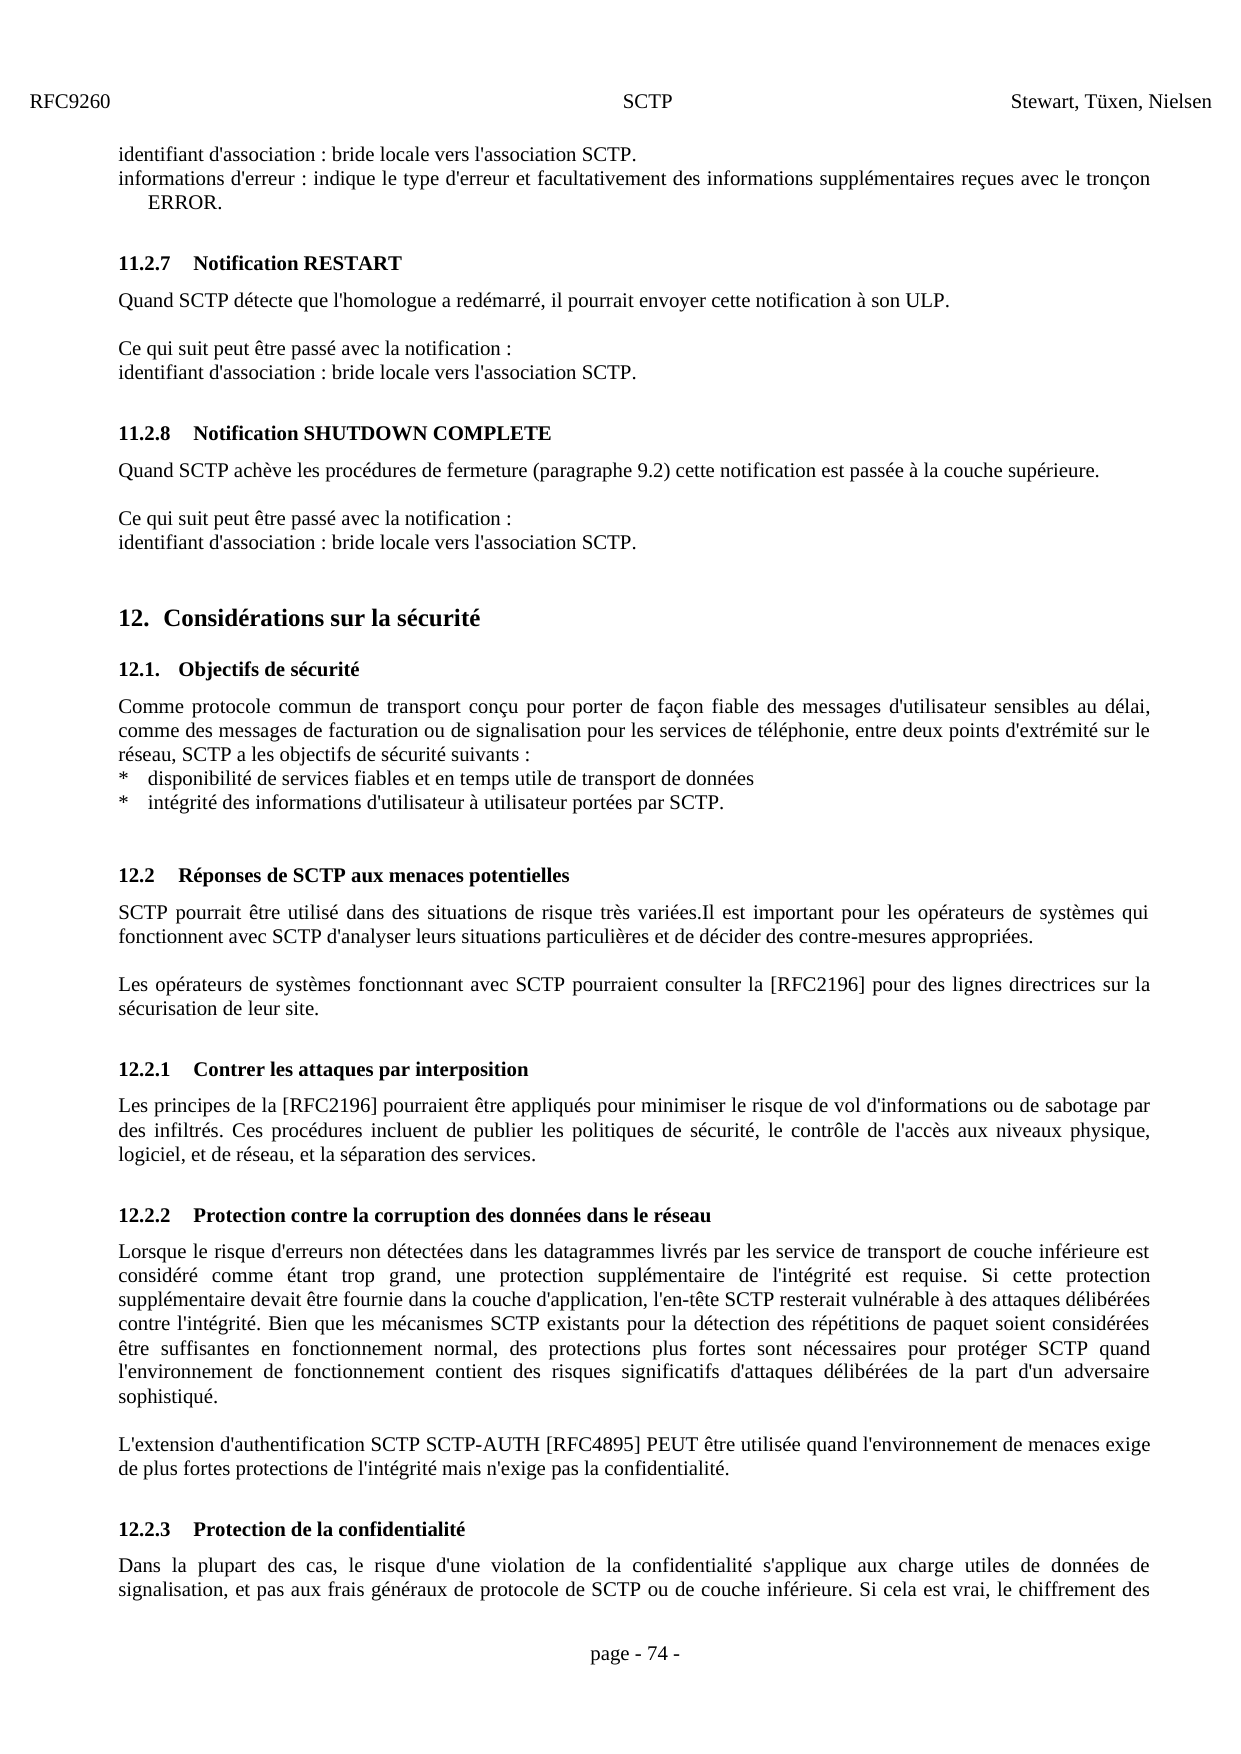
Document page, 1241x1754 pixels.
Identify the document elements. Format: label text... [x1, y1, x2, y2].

text Lorsque le risque d'erreurs non détectées dans les datagrammes livrés par les service de transport de couche inférieure est considéré comme étant trop grand, une protection supplémentaire de l'intégrité est requise. Si cette protection supplémentaire devait être fournie dans la couche d'application, l'en-tête SCTP resterait vulnérable à des attaques délibérées contre l'intégrité. Bien que les mécanismes SCTP existants pour la détection des répétitions de paquet soient considérées être suffisantes en fonctionnement normal, des protections plus fortes sont nécessaires pour protéger SCTP quand l'environnement de fonctionnement contient des risques significatifs d'attaques délibérées de la part d'un adversaire sophistiqué. [118, 1239, 1152, 1408]
subtitle 11.2.7 Notification RESTART [118, 251, 1152, 275]
subtitle 12.1. Objectifs de sécurité [118, 657, 1152, 681]
text Quand SCTP détecte que l'homologue a redémarré, il pourrait envoyer cette notification à son ULP. [118, 288, 1152, 312]
text identifiant d'association : bride locale vers l'association SCTP. [118, 530, 1152, 554]
text L'extension d'authentification SCTP SCTP-AUTH [RFC4895] PEUT être utilisée quand l'environnement de menaces exige de plus fortes protections de l'intégrité mais n'exige pas la confidentialité. [118, 1432, 1152, 1480]
text Les principes de la [RFC2196] pourraient être appliqués pour minimiser le risque de vol d'informations ou de sabotage par des infiltrés. Ces procédures incluent de publier les politiques de sécurité, le contrôle de l'accès aux niveaux physique, logiciel, et de réseau, et la séparation des services. [118, 1093, 1152, 1166]
subtitle 12. Considérations sur la sécurité [118, 603, 1152, 632]
subtitle 12.2.2 Protection contre la corruption des données dans le réseau [118, 1203, 1152, 1227]
subtitle 12.2.1 Contrer les attaques par interposition [118, 1057, 1152, 1081]
text identifiant d'association : bride locale vers l'association SCTP. [118, 360, 1152, 384]
text informations d'erreur : indique le type d'erreur et facultativement des informations supplémentaires reçues avec le tronçon ERROR. [118, 166, 1152, 214]
text * intégrité des informations d'utilisateur à utilisateur portées par SCTP. [118, 790, 1152, 814]
text Dans la plupart des cas, le risque d'une violation de la confidentialité s'applique aux charge utiles de données de signalisation, et pas aux frais généraux de protocole de SCTP ou de couche inférieure. Si cela est vrai, le chiffrement des [118, 1553, 1152, 1601]
text Quand SCTP achève les procédures de fermeture (paragraphe 9.2) cette notification est passée à la couche supérieure. [118, 458, 1152, 482]
text identifiant d'association : bride locale vers l'association SCTP. [118, 142, 1152, 166]
text Ce qui suit peut être passé avec la notification : [118, 506, 1152, 530]
subtitle 11.2.8 Notification SHUTDOWN COMPLETE [118, 421, 1152, 445]
text Comme protocole commun de transport conçu pour porter de façon fiable des messages d'utilisateur sensibles au délai, comme des messages de facturation ou de signalisation pour les services de téléphonie, entre deux points d'extrémité sur le réseau, SCTP a les objectifs de sécurité suivants : [118, 694, 1152, 766]
subtitle 12.2.3 Protection de la confidentialité [118, 1517, 1152, 1541]
subtitle 12.2 Réponses de SCTP aux menaces potentielles [118, 863, 1152, 887]
text SCTP pourrait être utilisé dans des situations de risque très variées.Il est important pour les opérateurs de systèmes qui fonctionnent avec SCTP d'analyser leurs situations particulières et de décider des contre-mesures appropriées. [118, 899, 1152, 948]
text * disponibilité de services fiables et en temps utile de transport de données [118, 766, 1152, 790]
text Ce qui suit peut être passé avec la notification : [118, 336, 1152, 360]
text Les opérateurs de systèmes fonctionnant avec SCTP pourraient consulter la [RFC2196] pour des lignes directrices sur la sécurisation de leur site. [118, 972, 1152, 1020]
